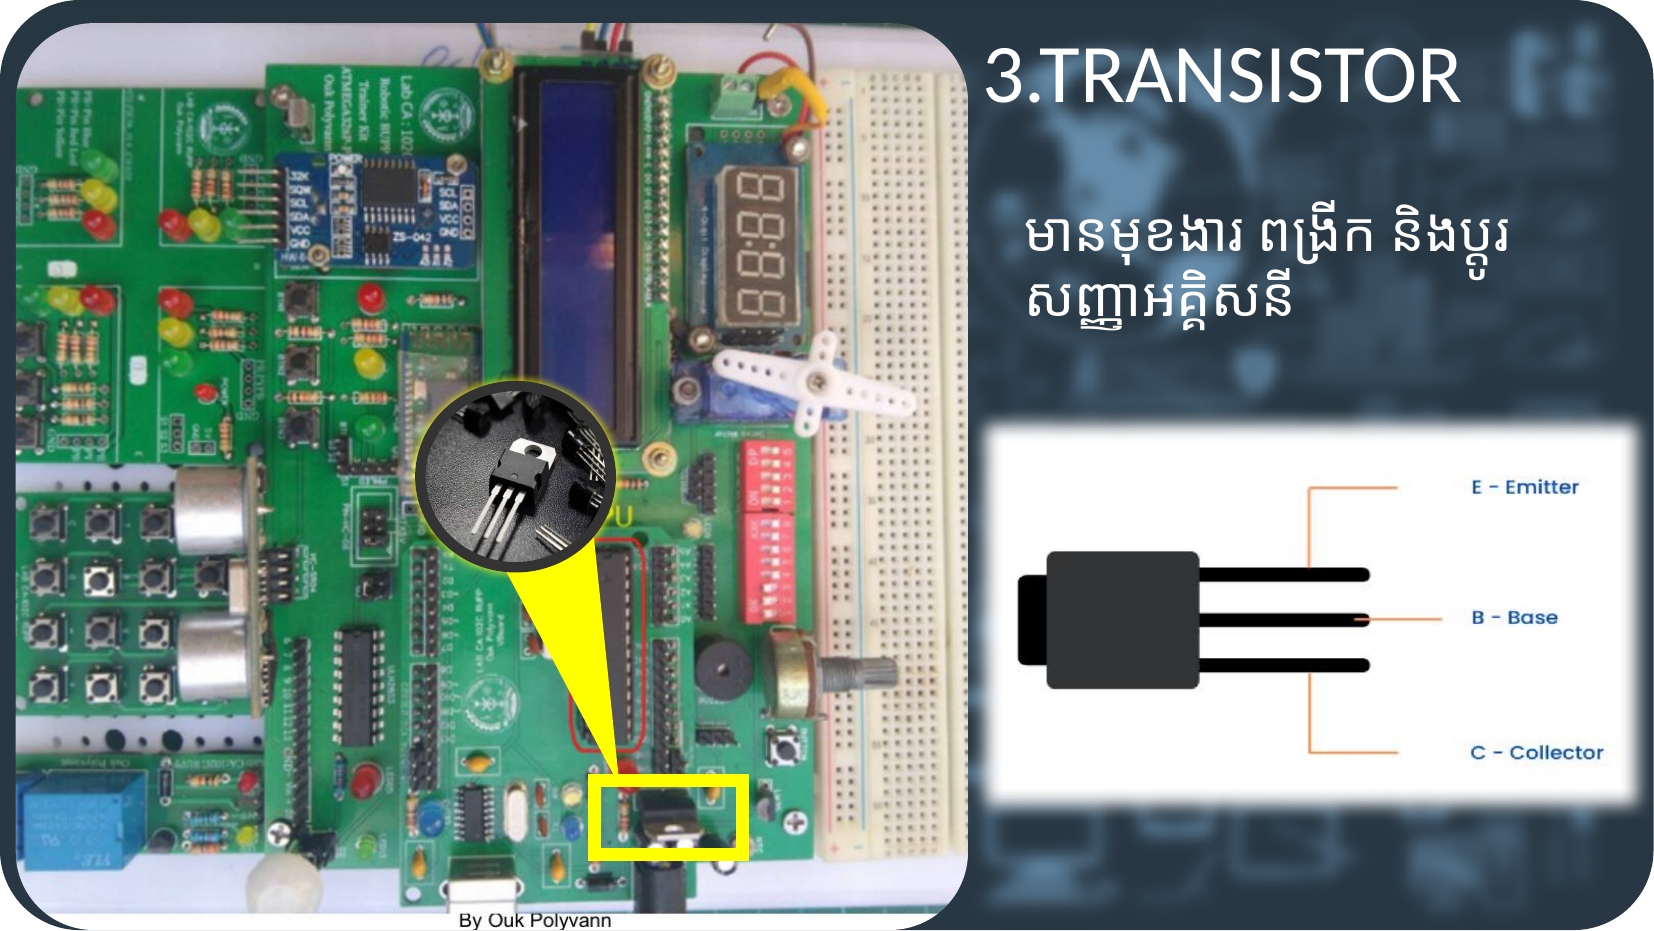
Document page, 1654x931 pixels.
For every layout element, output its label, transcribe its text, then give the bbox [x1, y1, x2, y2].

text_box មានមុខងារ ពង្រីក និងប្តូរសញ្ញាអគ្គិសនី [1010, 189, 1593, 335]
text_box [0, 0, 1654, 931]
text_box 3.TRANSISTOR [967, 11, 1497, 127]
picture [967, 406, 1654, 823]
